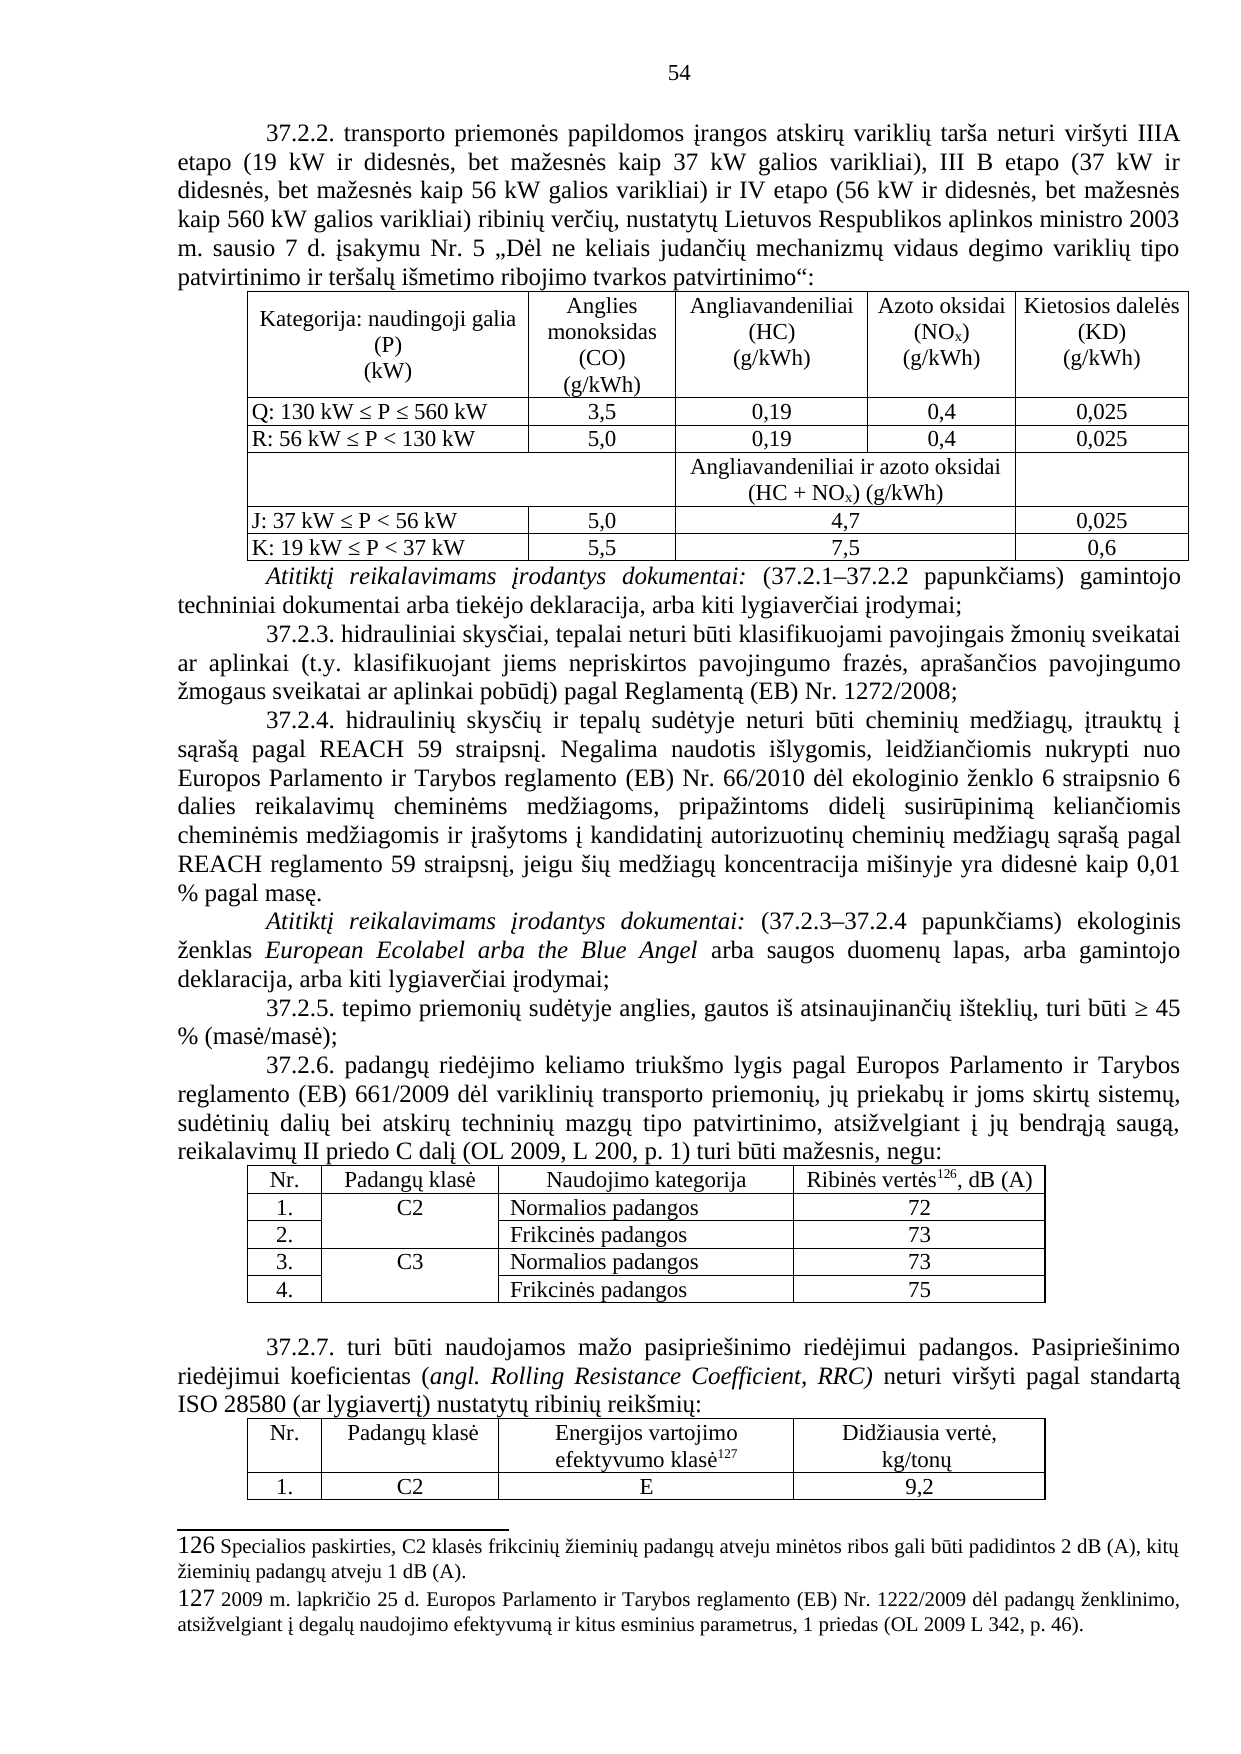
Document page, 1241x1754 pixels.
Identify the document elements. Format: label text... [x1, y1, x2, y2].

table_header Nr. [248, 1419, 321, 1472]
text 37.2.6. padangų riedėjimo keliamo triukšmo lygis pagal Europos Parlamento ir Tarybos reglamento (EB) 661/2009 dėl variklinių transporto priemonių, jų priekabų ir joms skirtų sistemų, sudėtinių dalių bei atskirų techninių mazgų tipo patvirtinimo, atsižvelgiant į jų bendrąją saugą, reikalavimų II priedo C dalį (OL 2009, L 200, p. 1) turi būti mažesnis, negu: [177, 1050, 1181, 1165]
table_cell [1016, 453, 1188, 506]
text 37.2.7. turi būti naudojamos mažo pasipriešinimo riedėjimui padangos. Pasipriešinimo riedėjimui koeficientas (angl. Rolling Resistance Coefficient, RRC) neturi viršyti pagal standartą ISO 28580 (ar lygiavertį) nustatytų ribinių reikšmių: [177, 1332, 1181, 1418]
text 37.2.3. hidrauliniai skysčiai, tepalai neturi būti klasifikuojami pavojingais žmonių sveikatai ar aplinkai (t.y. klasifikuojant jiems nepriskirtos pavojingumo frazės, aprašančios pavojingumo žmogaus sveikatai ar aplinkai pobūdį) pagal Reglamentą (EB) Nr. 1272/2008; [177, 619, 1181, 705]
table_header Anglies monoksidas (CO) (g/kWh) [529, 292, 675, 397]
table_cell Normalios padangos [499, 1249, 793, 1275]
table_header Didžiausia vertė, kg/tonų [794, 1419, 1044, 1472]
table_cell R: 56 kW ≤ P < 130 kW [248, 426, 528, 452]
table_cell 5,0 [529, 507, 675, 533]
table_header Angliavandeniliai (HC) (g/kWh) [676, 292, 867, 397]
table_cell 1. [248, 1194, 321, 1220]
table_cell E [499, 1473, 793, 1499]
table_cell Frikcinės padangos [499, 1276, 793, 1302]
table_header Azoto oksidai (NOx) (g/kWh) [868, 292, 1015, 397]
table_header Naudojimo kategorija [499, 1166, 793, 1193]
table_cell 0,025 [1016, 398, 1188, 424]
table_cell 0,025 [1016, 426, 1188, 452]
table_cell J: 37 kW ≤ P < 56 kW [248, 507, 528, 533]
table_cell 73 [794, 1221, 1044, 1247]
table_cell Frikcinės padangos [499, 1221, 793, 1247]
table_cell [528, 453, 675, 506]
table_cell 0,19 [676, 398, 867, 424]
table_cell 72 [794, 1194, 1044, 1220]
table_cell [248, 453, 528, 506]
table_cell 3. [248, 1249, 321, 1275]
text Atitiktį reikalavimams įrodantys dokumentai: (37.2.3–37.2.4 papunkčiams) ekologinis ženklas European Ecolabel arba the Blue Angel arba saugos duomenų lapas, arba gamintojo deklaracija, arba kiti lygiaverčiai įrodymai; [177, 906, 1181, 993]
table_cell Q: 130 kW ≤ P ≤ 560 kW [248, 398, 528, 424]
table_cell 7,5 [676, 534, 1015, 560]
table_header Kategorija: naudingoji galia (P) (kW) [248, 292, 528, 397]
table_cell 0,4 [868, 398, 1015, 424]
table_cell C3 [322, 1249, 498, 1302]
table_cell 0,025 [1016, 507, 1188, 533]
text Atitiktį reikalavimams įrodantys dokumentai: (37.2.1–37.2.2 papunkčiams) gamintojo techniniai dokumentai arba tiekėjo deklaracija, arba kiti lygiaverčiai įrodymai; [177, 561, 1181, 619]
table_cell Normalios padangos [499, 1194, 793, 1220]
table_cell 4. [248, 1276, 321, 1302]
table_cell 5,0 [529, 426, 675, 452]
text 37.2.4. hidraulinių skysčių ir tepalų sudėtyje neturi būti cheminių medžiagų, įtrauktų į sąrašą pagal REACH 59 straipsnį. Negalima naudotis išlygomis, leidžiančiomis nukrypti nuo Europos Parlamento ir Tarybos reglamento (EB) Nr. 66/2010 dėl ekologinio ženklo 6 straipsnio 6 dalies reikalavimų cheminėms medžiagoms, pripažintoms didelį susirūpinimą keliančiomis cheminėmis medžiagomis ir įrašytoms į kandidatinį autorizuotinų cheminių medžiagų sąrašą pagal REACH reglamento 59 straipsnį, jeigu šių medžiagų koncentracija mišinyje yra didesnė kaip 0,01 % pagal masę. [177, 705, 1181, 906]
table_cell 75 [794, 1276, 1044, 1302]
table_cell C2 [322, 1473, 498, 1499]
table_header Energijos vartojimo efektyvumo klasė [499, 1419, 793, 1472]
table_cell 5,5 [529, 534, 675, 560]
text 37.2.5. tepimo priemonių sudėtyje anglies, gautos iš atsinaujinančių išteklių, turi būti ≥ 45 % (masė/masė); [177, 993, 1181, 1050]
table_cell C2 [322, 1194, 498, 1247]
table_header Padangų klasė [322, 1419, 498, 1472]
table_cell Angliavandeniliai ir azoto oksidai (HC + NOx) (g/kWh) [676, 453, 1015, 506]
table_header Padangų klasė [322, 1166, 498, 1193]
text 37.2.2. transporto priemonės papildomos įrangos atskirų variklių tarša neturi viršyti IIIA etapo (19 kW ir didesnės, bet mažesnės kaip 37 kW galios varikliai), III B etapo (37 kW ir didesnės, bet mažesnės kaip 56 kW galios varikliai) ir IV etapo (56 kW ir didesnės, bet mažesnės kaip 560 kW galios varikliai) ribinių verčių, nustatytų Lietuvos Respublikos aplinkos ministro 2003 m. sausio 7 d. įsakymu Nr. 5 „Dėl ne keliais judančių mechanizmų vidaus degimo variklių tipo patvirtinimo ir teršalų išmetimo ribojimo tvarkos patvirtinimo“: [177, 118, 1181, 291]
table_cell 4,7 [676, 507, 1015, 533]
table_header Ribinės vertės, dB (A) [794, 1166, 1044, 1193]
table_cell 3,5 [529, 398, 675, 424]
table_cell 2. [248, 1221, 321, 1247]
table_cell 9,2 [794, 1473, 1044, 1499]
table_cell 0,6 [1016, 534, 1188, 560]
table_cell 1. [248, 1473, 321, 1499]
table_cell K: 19 kW ≤ P < 37 kW [248, 534, 528, 560]
table_cell 73 [794, 1249, 1044, 1275]
table_cell 0,19 [676, 426, 867, 452]
table_header Nr. [248, 1166, 321, 1193]
table_cell 0,4 [868, 426, 1015, 452]
table_header Kietosios dalelės (KD) (g/kWh) [1016, 292, 1188, 397]
